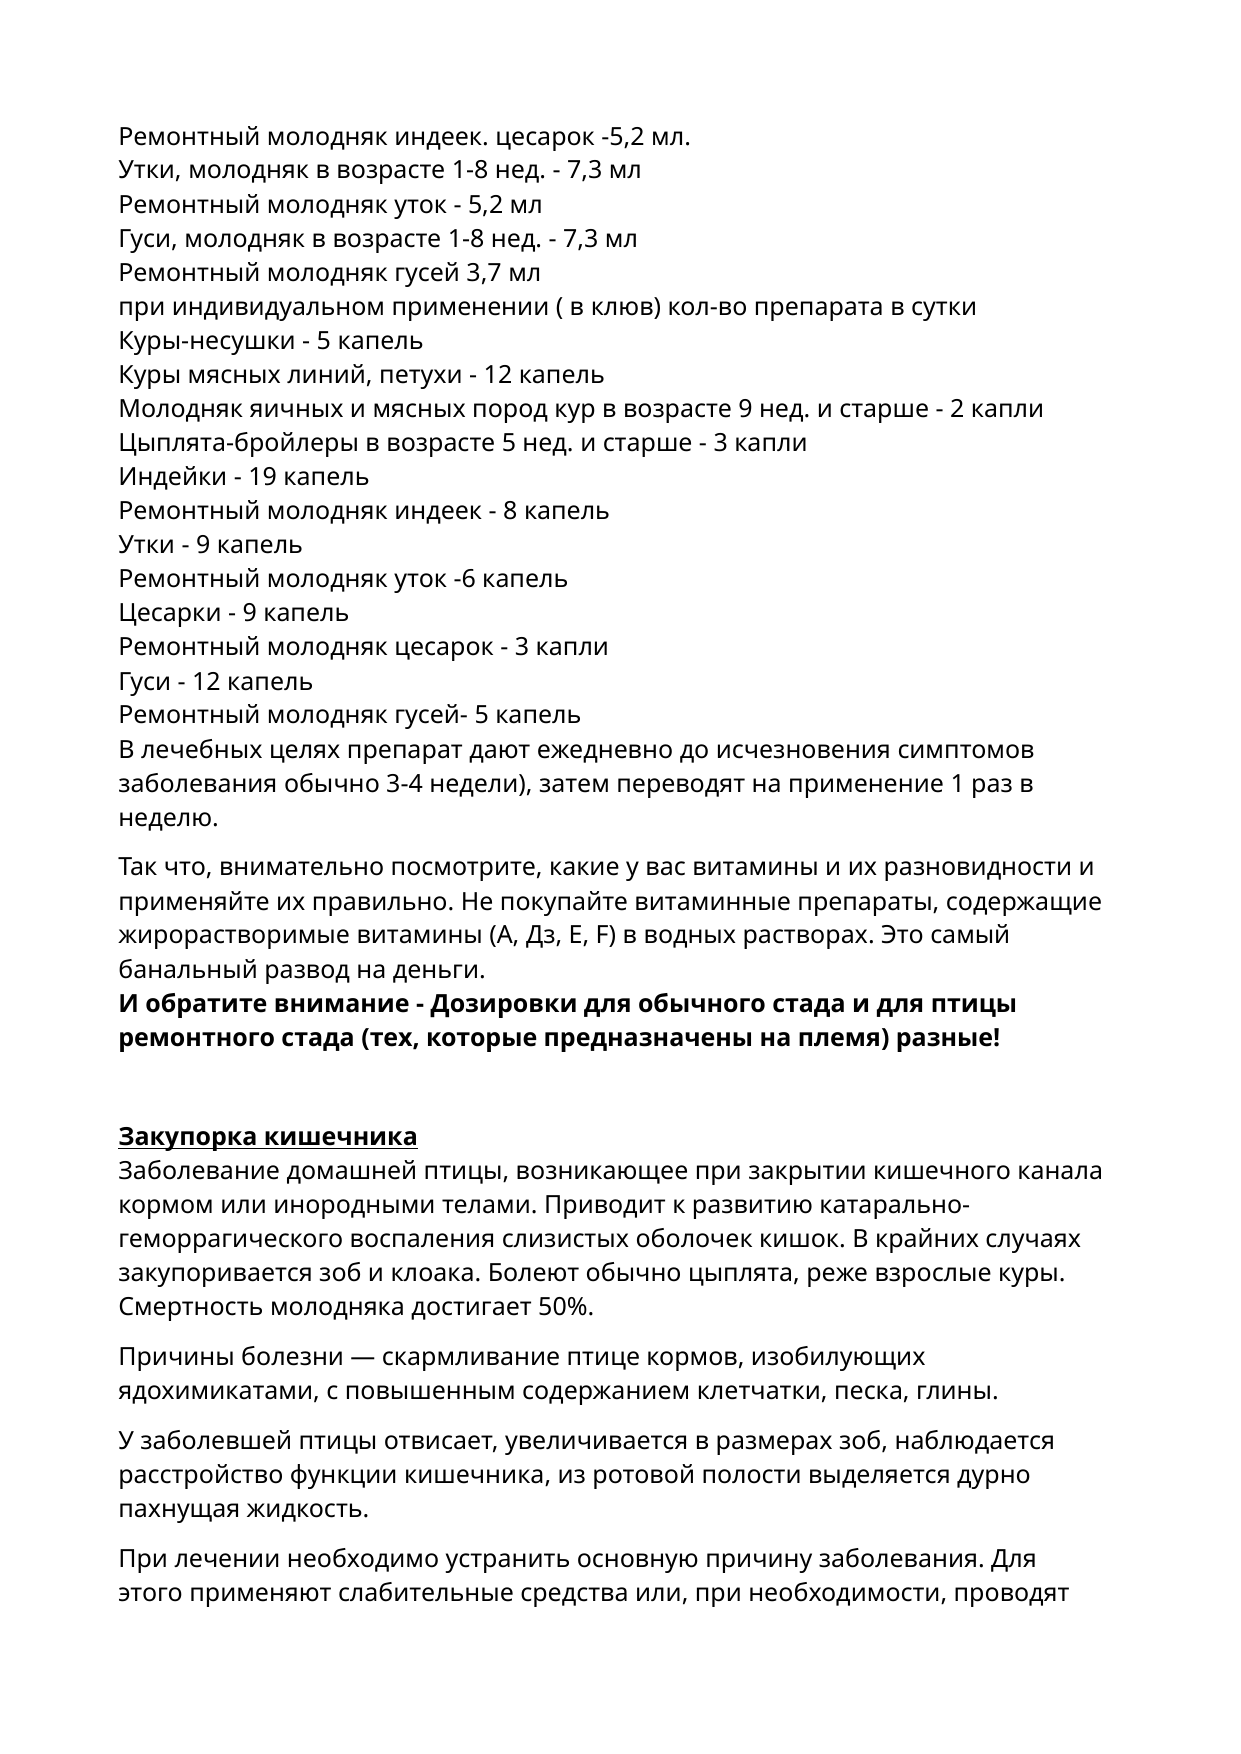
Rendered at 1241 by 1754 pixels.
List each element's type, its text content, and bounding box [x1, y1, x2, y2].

text Так что, внимательно посмотрите, какие у вас витамины и их разновидности и применяйте их правильно. Не покупайте витаминные препараты, содержащие жирорастворимые витамины (А, Дз, Е, F) в водных растворах. Это самый банальный развод на деньги. И обратите внимание - Дозировки для обычного стада и для птицы ремонтного стада (тех, которые предназначены на племя) разные! [118, 849, 1106, 1053]
text Причины болезни — скармливание птице кормов, изобилующих ядохимикатами, с повышенным содержанием клетчатки, песка, глины. [118, 1339, 1106, 1407]
text Закупорка кишечника Заболевание домашней птицы, возникающее при закрытии кишечного канала кормом или инородными телами. Приводит к развитию катарально-геморрагического воспаления слизистых оболочек кишок. В крайних случаях закупоривается зоб и клоака. Болеют обычно цыплята, реже взрослые куры. Смертность молодняка достигает 50%. [118, 1119, 1106, 1323]
text У заболевшей птицы отвисает, увеличивается в размерах зоб, наблюдается расстройство функции кишечника, из ротовой полости выделяется дурно пахнущая жидкость. [118, 1422, 1106, 1525]
text При лечении необходимо устранить основную причину заболевания. Для этого применяют слабительные средства или, при необходимости, проводят [118, 1540, 1106, 1608]
text Ремонтный молодняк индеек. цесарок -5,2 мл. Утки, молодняк в возрасте 1-8 нед. - 7,3 мл Ремонтный молодняк уток - 5,2 мл Гуси, молодняк в возрасте 1-8 нед. - 7,3 мл Ремонтный молодняк гусей 3,7 мл при индивидуальном применении ( в клюв) кол-во препарата в сутки Куры-несушки - 5 капель Куры мясных линий, петухи - 12 капель Молодняк яичных и мясных пород кур в возрасте 9 нед. и старше - 2 капли Цыплята-бройлеры в возрасте 5 нед. и старше - 3 капли Индейки - 19 капель Ремонтный молодняк индеек - 8 капель Утки - 9 капель Ремонтный молодняк уток -6 капель Цесарки - 9 капель Ремонтный молодняк цесарок - 3 капли Гуси - 12 капель Ремонтный молодняк гусей- 5 капель В лечебных целях препарат дают ежедневно до исчезновения симптомов заболевания обычно 3-4 недели), затем переводят на применение 1 раз в неделю. [118, 118, 1106, 833]
